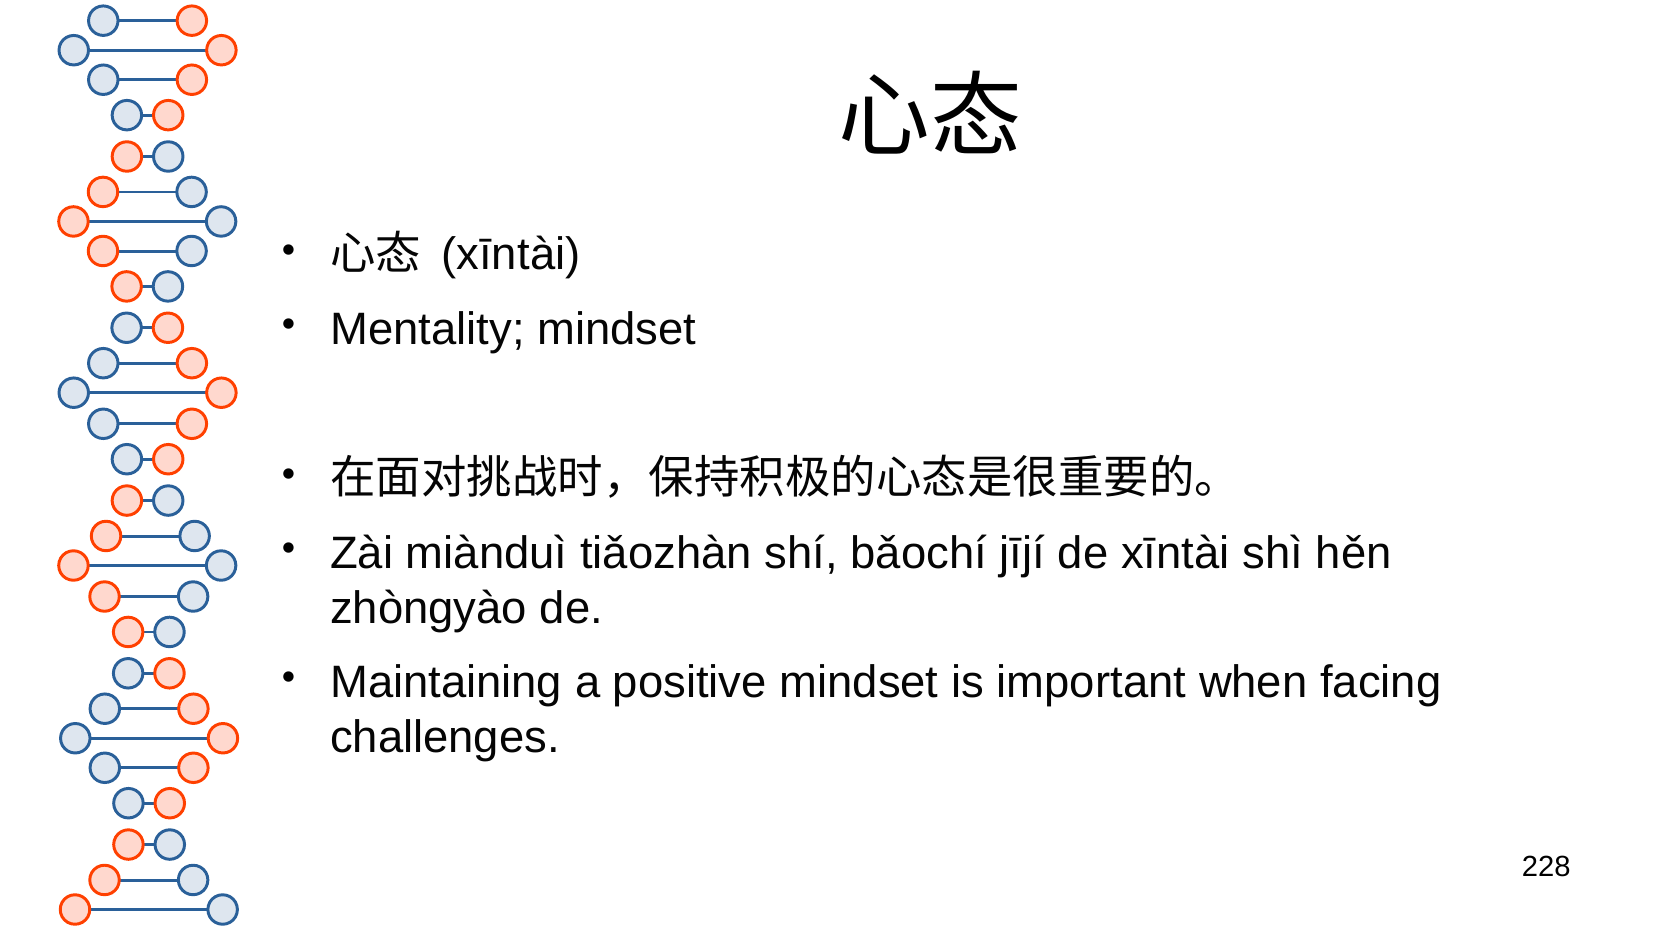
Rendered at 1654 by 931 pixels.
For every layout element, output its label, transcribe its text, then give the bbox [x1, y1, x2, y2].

title 心态 [265, 35, 1595, 189]
list 心态 (xīntài) Mentality; mindset 在面对挑战时，保持积极的心态是很重要的。 Zài miànduì tiǎozhàn shí, bǎochí jījí de xīntài shì hěn zhòngyào de. Maintaining a positive mindset is important when facing challenges. [265, 224, 1595, 764]
